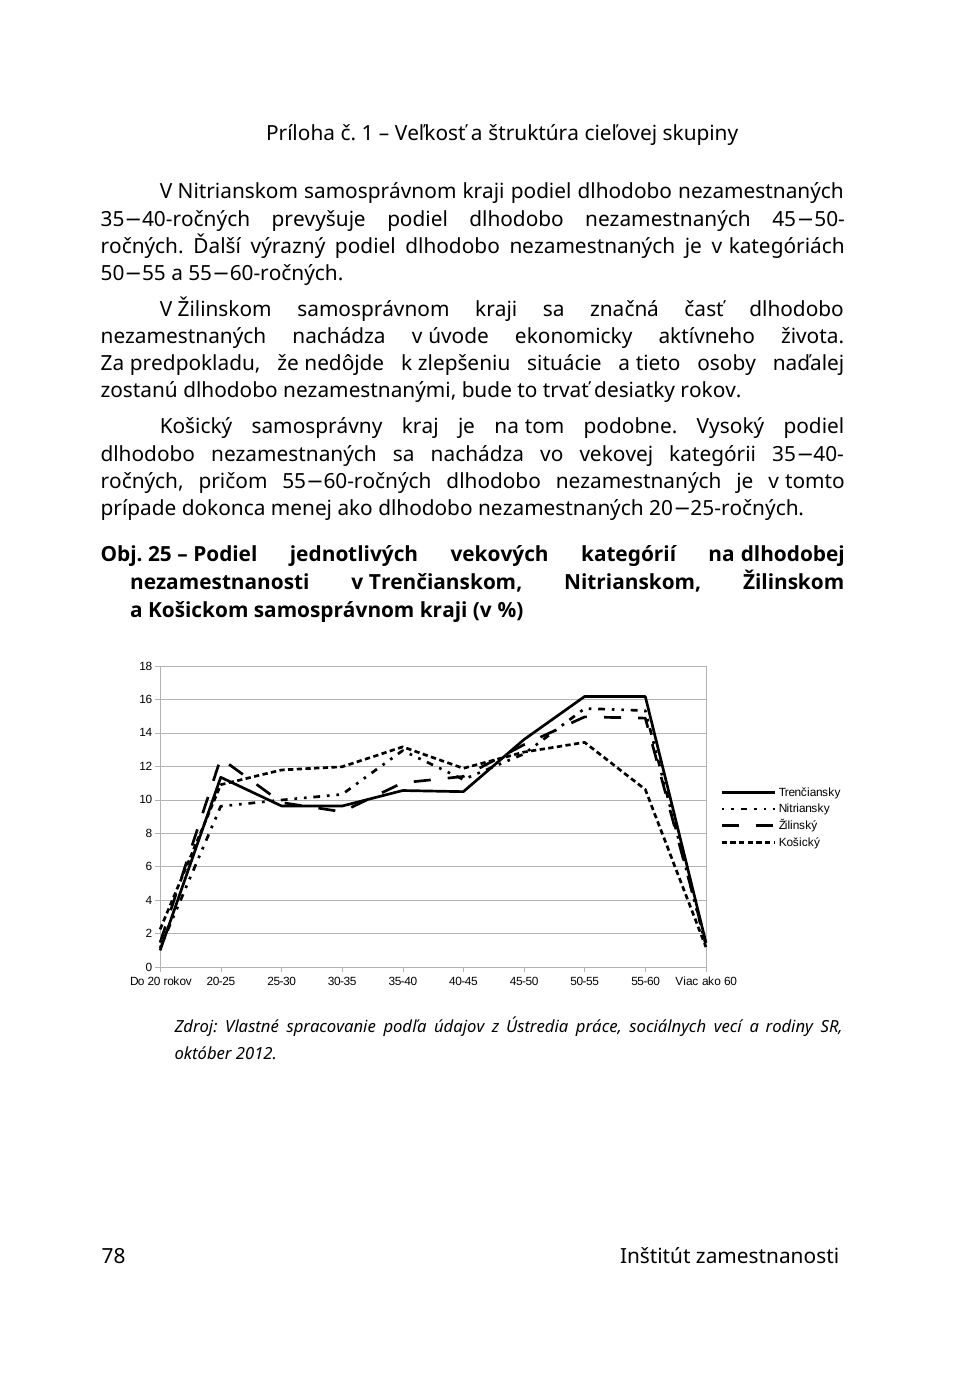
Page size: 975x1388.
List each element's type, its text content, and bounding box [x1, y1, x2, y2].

text V Nitrianskom samosprávnom kraji podiel dlhodobo nezamestnaných 35−40-ročných prevyšuje podiel dlhodobo nezamestnaných 45−50-ročných. Ďalší výrazný podiel dlhodobo nezamestnaných je v kategóriách 50−55 a 55−60-ročných. [100, 177, 844, 286]
text Košický samosprávny kraj je na tom podobne. Vysoký podiel dlhodobo nezamestnaných sa nachádza vo vekovej kategórii 35−40-ročných, pričom 55−60-ročných dlhodobo nezamestnaných je v tomto prípade dokonca menej ako dlhodobo nezamestnaných 20−25-ročných. [100, 412, 844, 521]
text Zdroj: Vlastné spracovanie podľa údajov z Ústredia práce, sociálnych vecí a rodiny SR, október 2012. [174, 1011, 844, 1065]
text V Žilinskom samosprávnom kraji sa značná časť dlhodobo nezamestnaných nachádza v úvode ekonomicky aktívneho života. Za predpokladu, že nedôjde k zlepšeniu situácie a tieto osoby naďalej zostanú dlhodobo nezamestnanými, bude to trvať desiatky rokov. [100, 295, 844, 403]
list Podiel jednotlivých vekových kategórií na dlhodobej nezamestnanosti v Trenčianskom, Nitrianskom, Žilinskom a Košickom samosprávnom kraji (v %) [100, 539, 844, 624]
